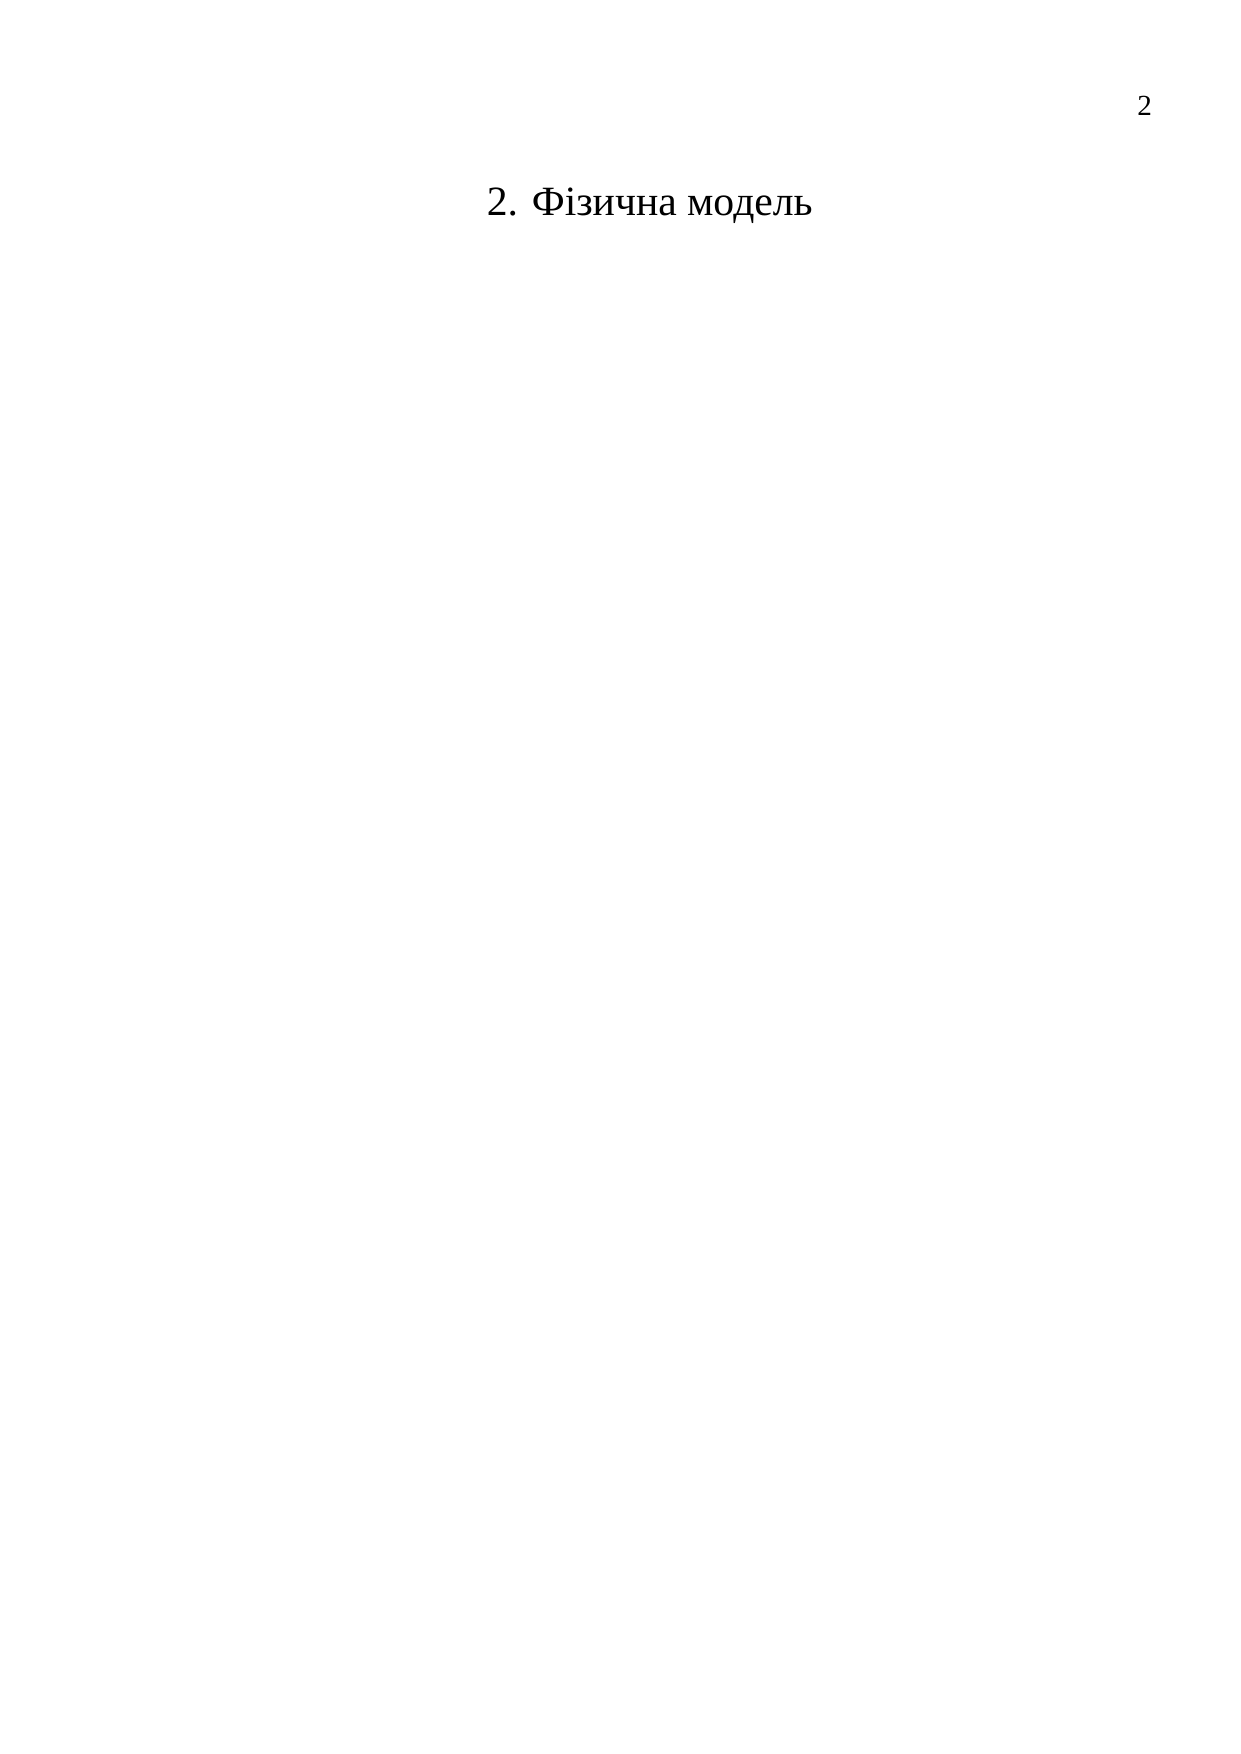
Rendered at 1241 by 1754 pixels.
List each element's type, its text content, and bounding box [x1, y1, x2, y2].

subtitle Фізична модель [148, 176, 1152, 224]
